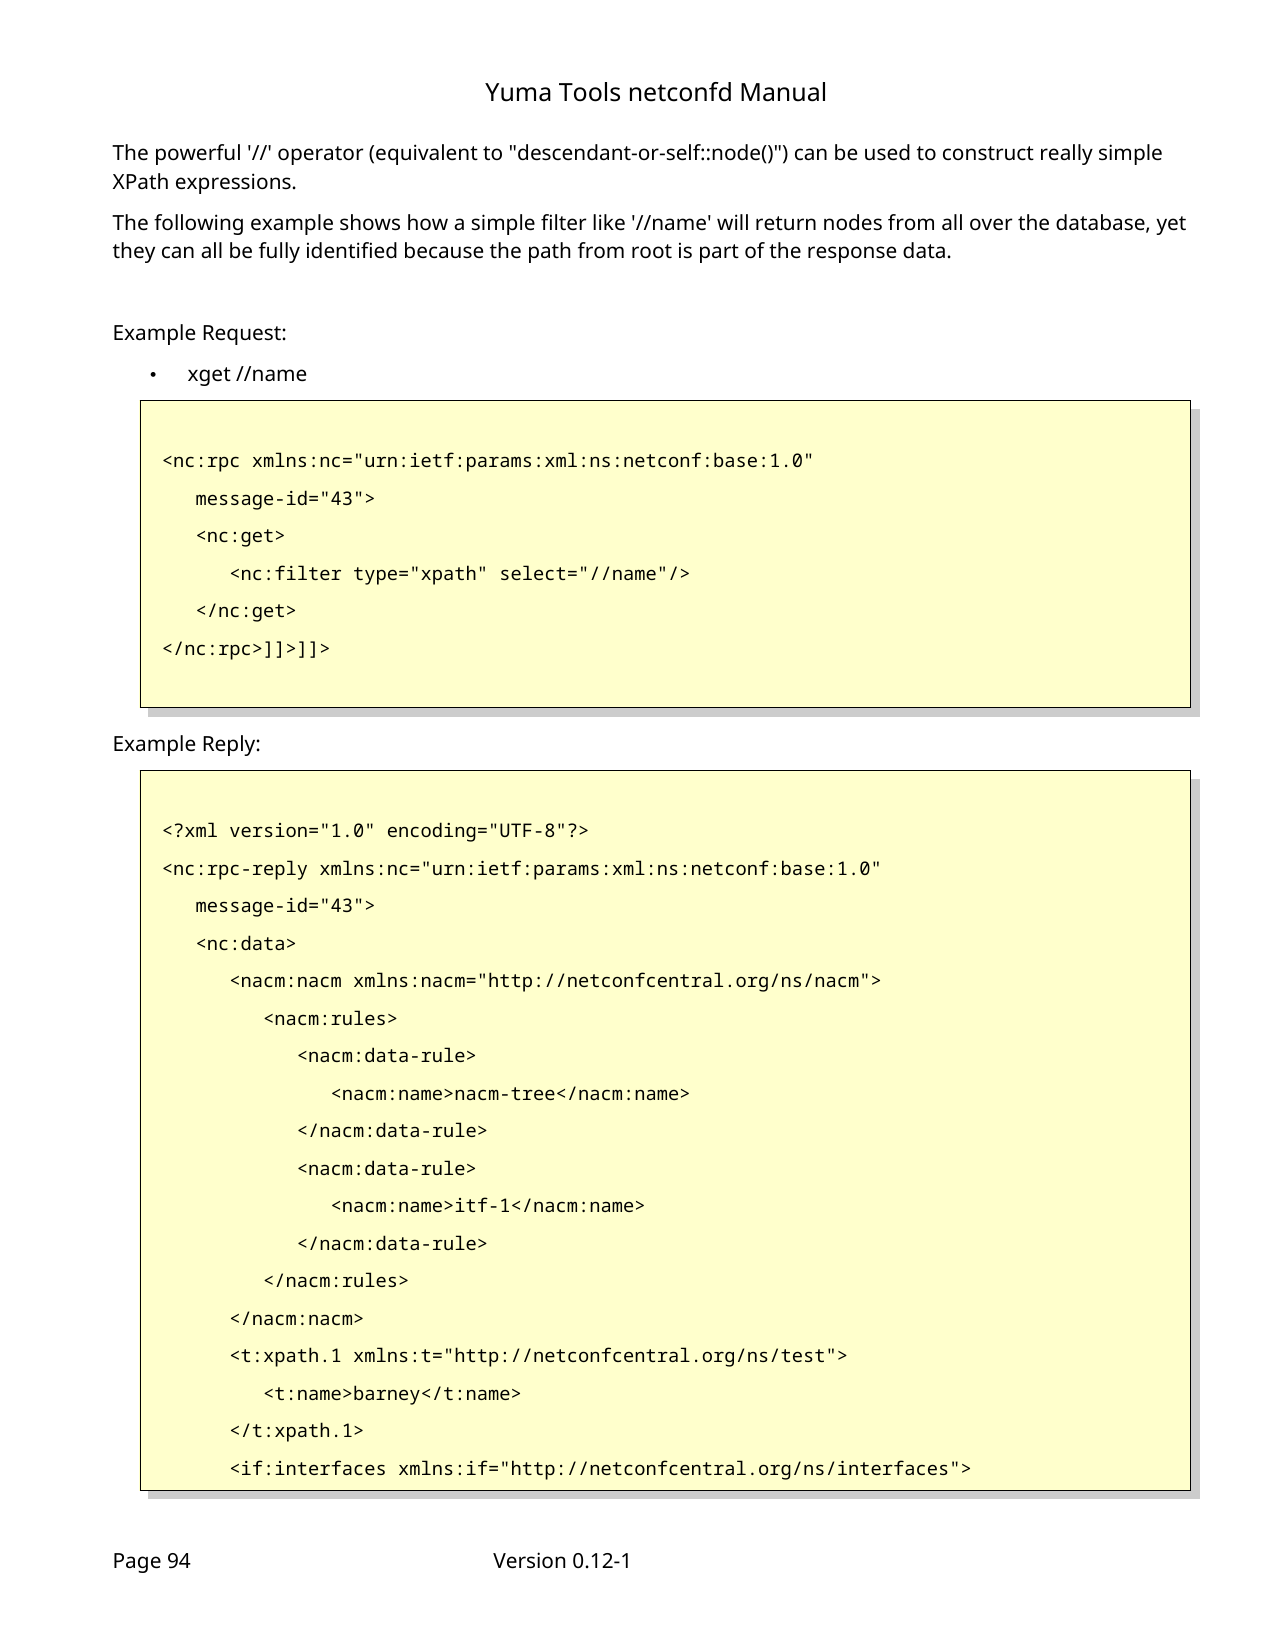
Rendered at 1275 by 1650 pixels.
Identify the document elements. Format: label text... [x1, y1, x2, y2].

text The following example shows how a simple filter like '//name' will return nodes from all over the database, yet they can all be fully identified because the path from root is part of the response data. [112, 208, 1200, 265]
text <nacm:name>nacm-tree</nacm:name> [141, 1070, 1190, 1106]
text <nc:rpc xmlns:nc="urn:ietf:params:xml:ns:netconf:base:1.0" [141, 438, 1190, 473]
text <nacm:name>itf-1</nacm:name> [141, 1182, 1190, 1218]
text </nacm:data-rule> [141, 1107, 1190, 1143]
text </nc:rpc>]]>]]> [141, 625, 1190, 661]
text <nc:get> [141, 513, 1190, 548]
text <nacm:data-rule> [141, 1145, 1190, 1181]
text <?xml version="1.0" encoding="UTF-8"?> [141, 807, 1190, 843]
text <nc:filter type="xpath" select="//name"/> [141, 550, 1190, 586]
text </nc:get> [141, 588, 1190, 623]
text The powerful '//' operator (equivalent to "descendant-or-self::node()") can be used to construct really simple XPath expressions. [112, 138, 1200, 195]
text <nacm:nacm xmlns:nacm="http://netconfcentral.org/ns/nacm"> [141, 957, 1190, 993]
text message-id="43"> [141, 475, 1190, 511]
text <nacm:data-rule> [141, 1032, 1190, 1068]
text <nc:rpc-reply xmlns:nc="urn:ietf:params:xml:ns:netconf:base:1.0" [141, 845, 1190, 881]
text <t:name>barney</t:name> [141, 1370, 1190, 1406]
text </nacm:nacm> [141, 1295, 1190, 1331]
text <nacm:rules> [141, 995, 1190, 1031]
list xget //name [150, 359, 1200, 388]
text <nc:data> [141, 920, 1190, 956]
text Example Reply: [112, 729, 1200, 757]
text <t:xpath.1 xmlns:t="http://netconfcentral.org/ns/test"> [141, 1332, 1190, 1368]
text </nacm:data-rule> [141, 1220, 1190, 1256]
text <if:interfaces xmlns:if="http://netconfcentral.org/ns/interfaces"> [141, 1445, 1190, 1490]
text Example Request: [112, 318, 1200, 347]
text </t:xpath.1> [141, 1407, 1190, 1443]
text </nacm:rules> [141, 1257, 1190, 1293]
text message-id="43"> [141, 882, 1190, 918]
